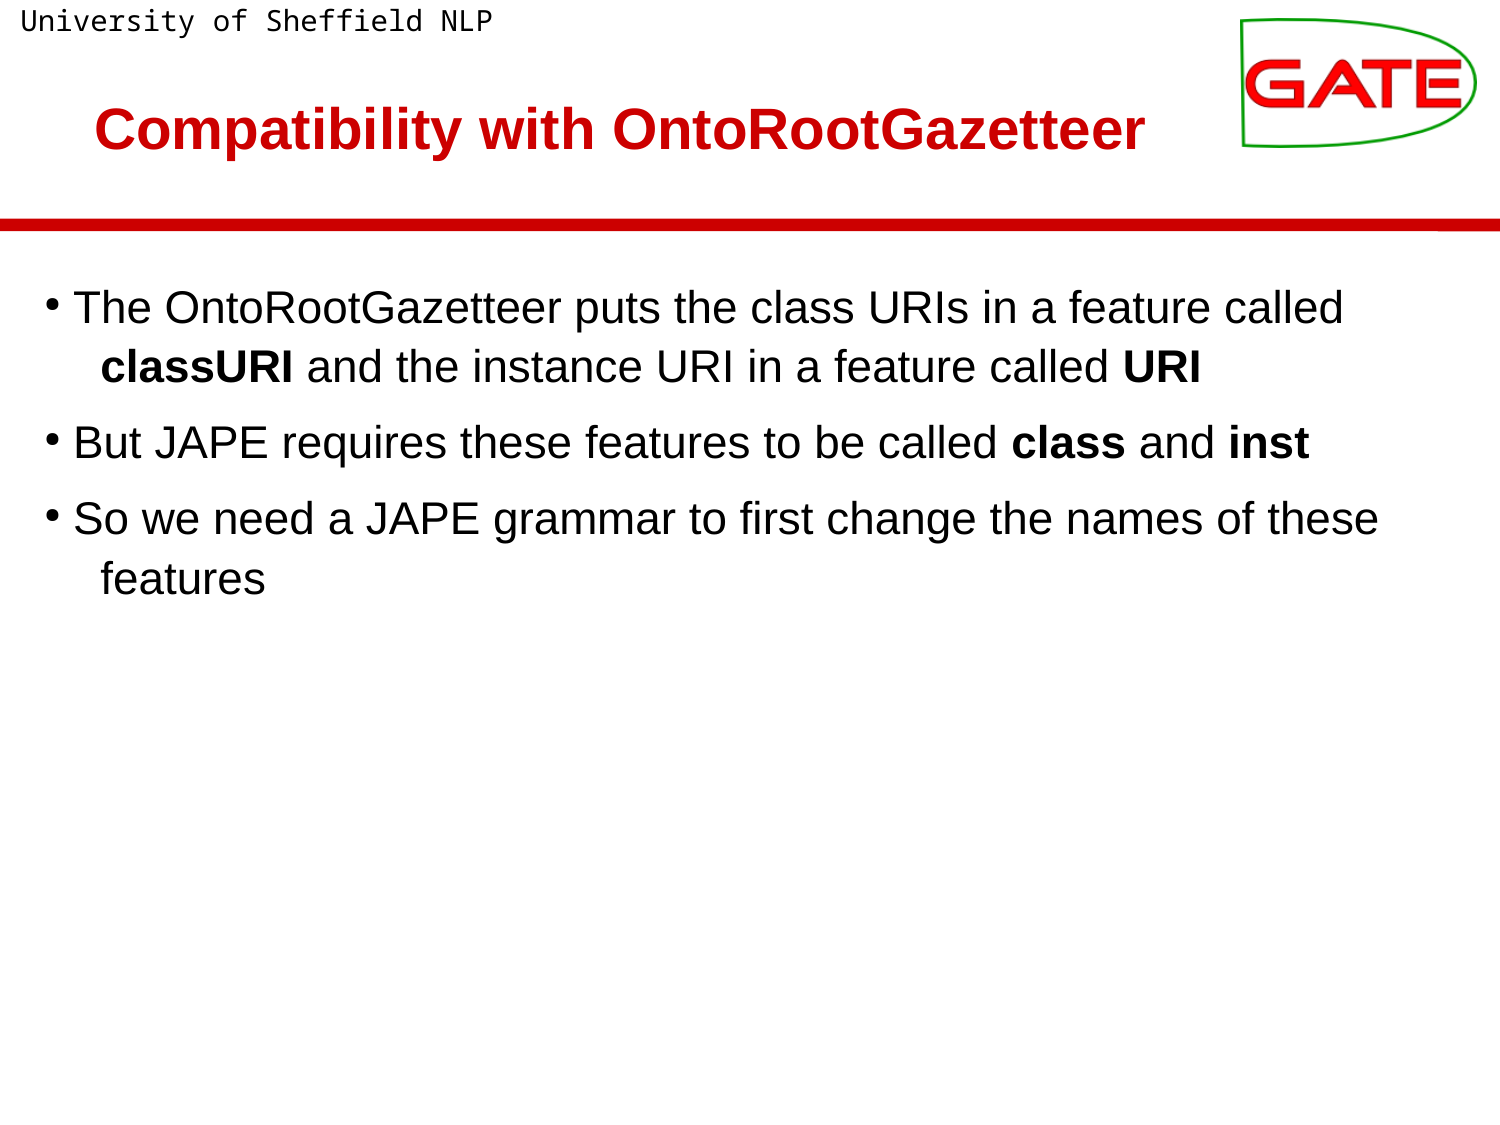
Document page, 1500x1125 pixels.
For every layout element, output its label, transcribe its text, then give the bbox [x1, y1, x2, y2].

title Compatibility with OntoRootGazetteer [79, 54, 1211, 204]
picture [1240, 18, 1477, 148]
list The OntoRootGazetteer puts the class URIs in a feature called classURI and the instance URI in a feature called URI But JAPE requires these features to be called class and inst So we need a JAPE grammar to first change the names of these features [29, 265, 1447, 1063]
